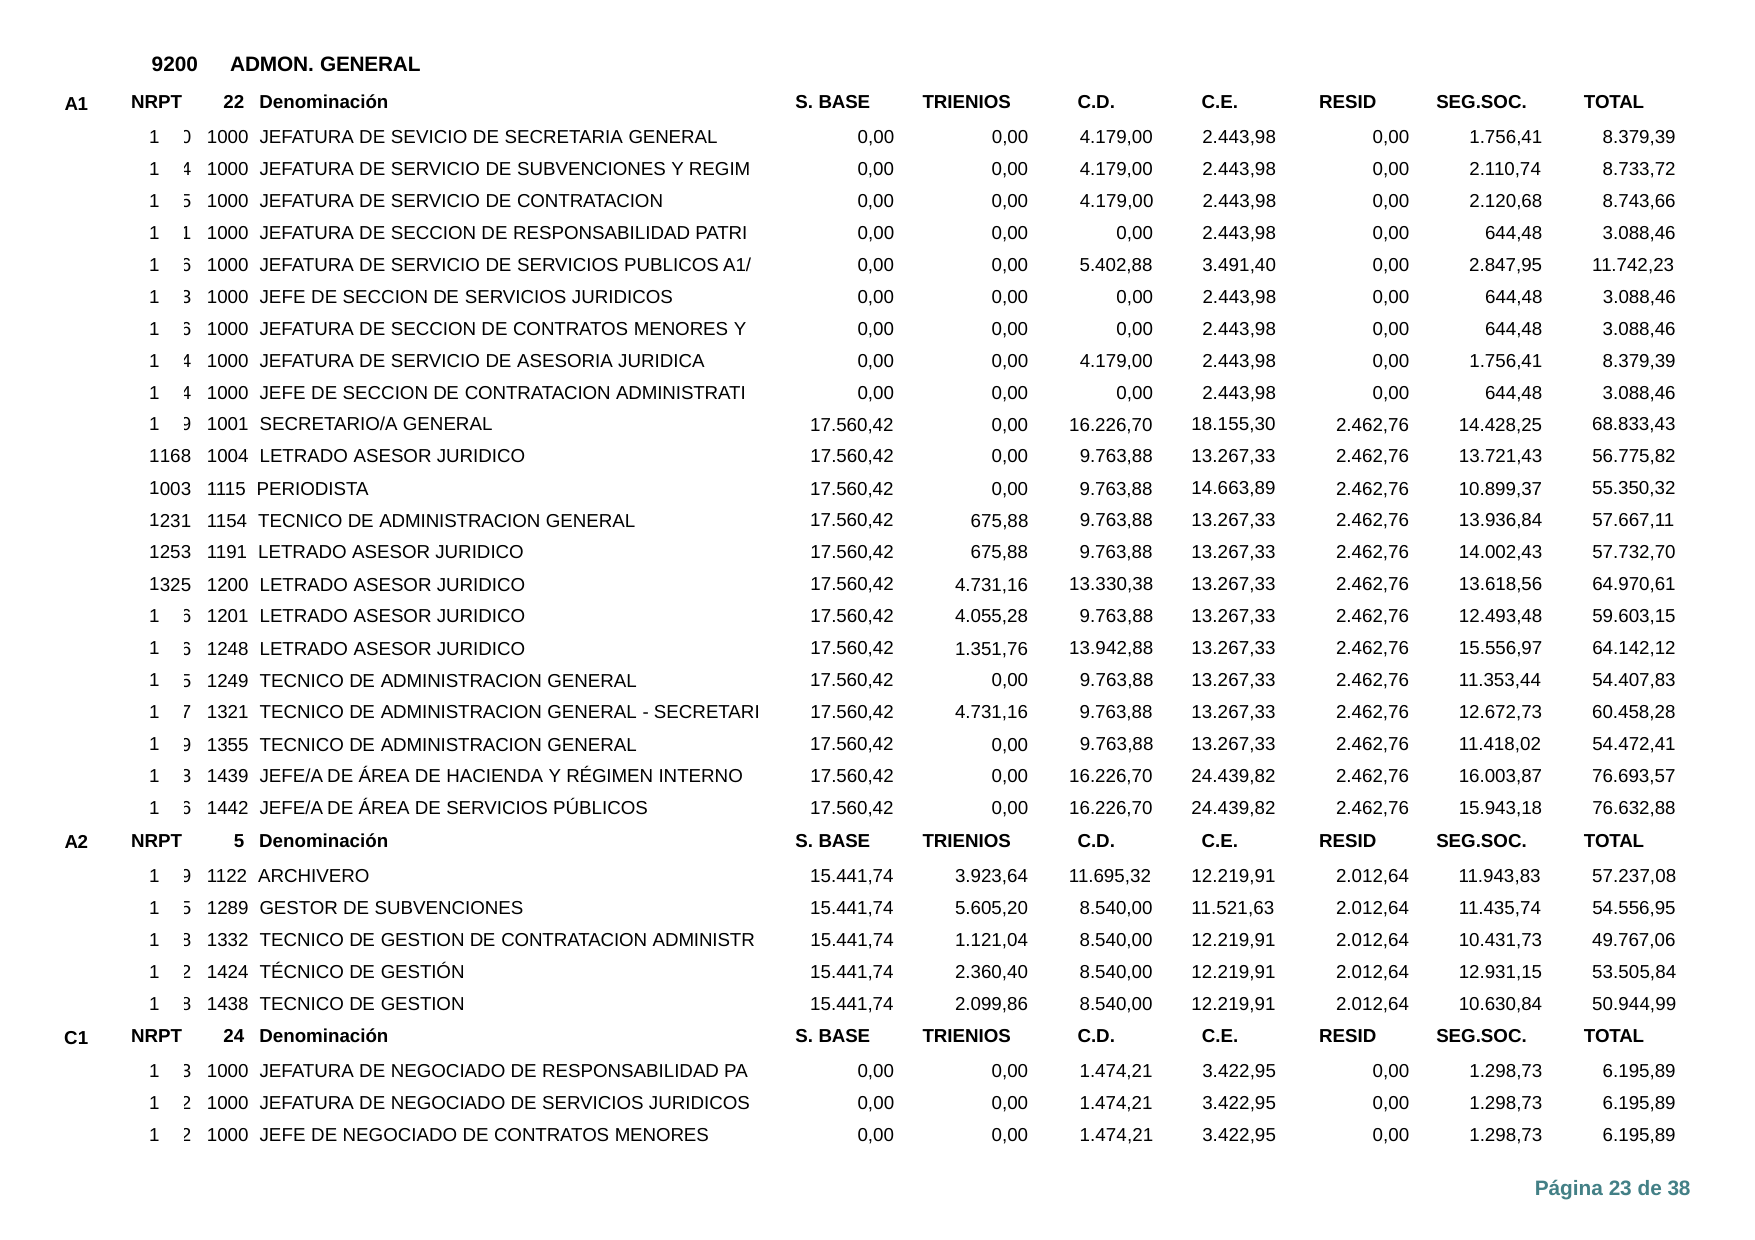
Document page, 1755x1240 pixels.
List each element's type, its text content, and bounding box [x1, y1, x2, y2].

text 76.632,88 [1592, 798, 1701, 819]
text TRIENIOS [922, 1026, 1053, 1047]
text 1.474,21 [1079, 1125, 1178, 1146]
text 17.560,42 [810, 478, 919, 499]
text 1.756,41 [1469, 126, 1567, 147]
text 17.560,42 [810, 766, 919, 787]
text 2.462,76 [1336, 766, 1434, 787]
text 24.439,82 [1191, 766, 1301, 787]
text 1 [149, 798, 184, 819]
text 712 1424 TÉCNICO DE GESTIÓN [184, 961, 782, 982]
text 2.443,98 [1202, 286, 1301, 307]
text 806 1000 JEFATURA DE SECCION DE CONTRATOS MENORES Y [184, 318, 779, 339]
text 059 1001 SECRETARIO/A GENERAL [184, 414, 779, 435]
text 0,00 [857, 158, 919, 179]
text 17.560,42 [810, 798, 919, 819]
text 0,00 [1372, 158, 1434, 179]
text 0,00 [991, 254, 1053, 275]
text 3.422,95 [1202, 1093, 1301, 1114]
text SEG.SOC. [1436, 1026, 1567, 1047]
text 1.121,04 [955, 929, 1053, 950]
text 9.763,88 [1079, 510, 1178, 531]
text 12.219,91 [1191, 866, 1301, 886]
text 200 [163, 53, 223, 76]
text TRIENIOS [922, 831, 1036, 852]
text 1 [149, 318, 184, 339]
text 0,00 [991, 382, 1053, 403]
text 644,48 [1485, 222, 1567, 243]
text 0,00 [1372, 1125, 1434, 1146]
text 15.441,74 [810, 897, 919, 918]
text 13.267,33 [1191, 702, 1301, 723]
text A1 [64, 93, 113, 114]
text 2.012,64 [1336, 866, 1434, 886]
text 13.267,33 [1191, 446, 1301, 467]
text C.D. [1077, 92, 1140, 113]
text 15.943,18 [1458, 798, 1568, 819]
text 644,48 [1485, 286, 1567, 307]
text 22 Denominación [223, 92, 445, 113]
text C.E. [1201, 830, 1301, 851]
text 8.733,72 [1602, 158, 1701, 179]
text 2.012,64 [1336, 929, 1434, 950]
text 0,00 [1372, 222, 1434, 243]
text 9.763,88 [1079, 446, 1178, 467]
text 2.462,76 [1336, 478, 1434, 499]
text 13.721,43 [1459, 446, 1568, 467]
text 1 [149, 191, 184, 211]
text 9.763,88 [1079, 670, 1178, 691]
text 55.350,32 [1592, 478, 1701, 499]
text 2.443,98 [1202, 318, 1301, 339]
text 17.560,42 [810, 638, 919, 659]
text 675,88 [970, 510, 1053, 531]
text 1.474,21 [1079, 1093, 1178, 1114]
text 0,00 [1116, 382, 1178, 403]
text 0,00 [991, 351, 1053, 371]
text S. BASE [795, 1026, 919, 1047]
text 1 [149, 542, 159, 563]
text 64.970,61 [1592, 574, 1701, 595]
text 2.462,76 [1336, 798, 1434, 819]
text 17.560,42 [810, 670, 919, 691]
text 1.298,73 [1469, 1093, 1567, 1114]
text 13.267,33 [1191, 542, 1301, 563]
text 15.441,74 [810, 866, 919, 886]
text 1.298,73 [1469, 1125, 1567, 1146]
text C.E. [1202, 1026, 1301, 1047]
text 0,00 [857, 382, 919, 403]
text 620 1000 JEFATURA DE SEVICIO DE SECRETARIA GENERAL [184, 127, 779, 147]
text RESID [1319, 92, 1434, 113]
text 15.441,74 [810, 929, 919, 950]
text 57.732,70 [1592, 542, 1701, 563]
text 1 [149, 158, 184, 179]
text 629 1355 TECNICO DE ADMINISTRACION GENERAL [184, 734, 785, 755]
text 4.055,28 [955, 606, 1053, 627]
text 11.521,63 [1191, 897, 1301, 918]
text 0,00 [1372, 254, 1434, 275]
text 0,00 [991, 158, 1053, 179]
text 4.731,16 [955, 702, 1053, 723]
text 231 1154 TECNICO DE ADMINISTRACION GENERAL [159, 510, 661, 531]
text 0,00 [1116, 222, 1178, 243]
text 3.923,64 [955, 866, 1053, 886]
text 9 [151, 53, 163, 76]
text 54.472,41 [1592, 734, 1701, 755]
text SEG.SOC. [1436, 92, 1567, 113]
text 53.505,84 [1592, 961, 1701, 982]
text 998 1438 TECNICO DE GESTION [184, 993, 489, 1014]
text S. BASE [795, 831, 919, 851]
text 603 1000 JEFE DE SECCION DE SERVICIOS JURIDICOS [184, 286, 779, 307]
text 0,00 [991, 1061, 1053, 1082]
text 802 1000 JEFATURA DE NEGOCIADO DE SERVICIOS JURIDICOS [184, 1093, 777, 1114]
text 4.179,00 [1079, 191, 1178, 211]
text 5.605,20 [955, 897, 1053, 918]
text 2.012,64 [1336, 897, 1434, 918]
text 11.742,23 [1592, 254, 1701, 275]
text 2.012,64 [1336, 993, 1434, 1014]
text 3.088,46 [1602, 382, 1701, 403]
text 17.560,42 [810, 606, 919, 627]
text 0,00 [1372, 1061, 1434, 1082]
text 169 1122 ARCHIVERO [184, 866, 396, 886]
text 4.731,16 [955, 574, 1053, 595]
text 2.462,76 [1336, 414, 1434, 435]
text 1 [149, 606, 184, 627]
text 14.002,43 [1459, 542, 1568, 563]
text 3.422,95 [1202, 1061, 1301, 1082]
text 568 1332 TECNICO DE GESTION DE CONTRATACION ADMINISTR [184, 929, 782, 950]
text SEG.SOC. [1436, 831, 1568, 851]
text 1 [149, 127, 184, 147]
text 13.267,33 [1191, 574, 1301, 595]
text A2 [64, 832, 113, 853]
text 003 1115 PERIODISTA [159, 478, 397, 499]
text C.D. [1077, 831, 1178, 851]
text ADMON. GENERAL [230, 53, 445, 76]
text 56.775,82 [1592, 446, 1701, 467]
text 13.267,33 [1191, 606, 1301, 627]
text 10.630,84 [1458, 993, 1567, 1014]
text 12.931,15 [1458, 961, 1567, 982]
text 8.540,00 [1079, 929, 1178, 950]
text 1 [149, 961, 184, 982]
text 5 Denominación [233, 831, 414, 852]
text 64.142,12 [1592, 638, 1701, 659]
text 8.540,00 [1079, 961, 1178, 982]
text 16.226,70 [1069, 798, 1178, 819]
text 8.379,39 [1602, 126, 1701, 147]
text TOTAL [1584, 830, 1701, 851]
text 1 [149, 510, 159, 531]
text 156 1000 JEFATURA DE SERVICIO DE SERVICIOS PUBLICOS A1/ [184, 254, 779, 275]
text 17.560,42 [810, 574, 919, 595]
text 15.556,97 [1459, 638, 1568, 659]
text 644,48 [1485, 382, 1567, 403]
text 2.110,74 [1469, 158, 1567, 179]
text 1 [149, 286, 184, 307]
text 9.763,88 [1079, 702, 1178, 723]
text 374 1000 JEFATURA DE SERVICIO DE ASESORIA JURIDICA [184, 350, 779, 371]
text 726 1442 JEFE/A DE ÁREA DE SERVICIOS PÚBLICOS [184, 798, 785, 819]
text 8.379,39 [1602, 350, 1701, 371]
text 1 [149, 866, 184, 886]
text 0,00 [1372, 382, 1434, 403]
text 0,00 [991, 766, 1053, 787]
text 10.899,37 [1458, 478, 1568, 499]
text 1 [149, 350, 184, 371]
text 0,00 [991, 798, 1053, 819]
text RESID [1319, 1026, 1401, 1047]
text 13.267,33 [1191, 510, 1301, 531]
text 2.462,76 [1336, 510, 1434, 531]
text TRIENIOS [922, 92, 1053, 113]
text 49.767,06 [1592, 929, 1701, 950]
text 13.267,33 [1191, 670, 1301, 691]
text 1 [149, 478, 159, 499]
text NRPT [131, 831, 207, 852]
text RESID [1319, 831, 1401, 852]
text 0,00 [1372, 1093, 1434, 1114]
text 0,00 [1116, 286, 1178, 307]
text 2.462,76 [1336, 702, 1434, 723]
text 0,00 [991, 287, 1053, 307]
text 0,00 [991, 670, 1053, 691]
text 2.099,86 [955, 993, 1053, 1014]
text 2.462,76 [1336, 606, 1434, 627]
text 11.695,32 [1069, 866, 1178, 886]
text 18.155,30 [1191, 414, 1301, 435]
text 9.763,88 [1079, 542, 1178, 563]
text 1 [149, 382, 184, 403]
text 9.763,88 [1079, 734, 1178, 755]
text 1 [149, 897, 184, 918]
text 2.443,98 [1202, 222, 1301, 243]
text 54.556,95 [1592, 897, 1701, 918]
text 0,00 [857, 1061, 919, 1082]
text 6.195,89 [1602, 1093, 1701, 1114]
text 0,00 [991, 414, 1053, 435]
text 12.672,73 [1458, 702, 1568, 723]
text 0,00 [991, 734, 1053, 755]
text 2.443,98 [1202, 127, 1301, 147]
text 566 1248 LETRADO ASESOR JURIDICO [184, 638, 549, 659]
text 2.847,95 [1469, 254, 1567, 275]
text 17.560,42 [810, 702, 919, 723]
text 3.088,46 [1603, 286, 1701, 307]
text 0,00 [1372, 318, 1434, 339]
text 2.443,98 [1202, 350, 1301, 371]
text 8.540,00 [1079, 993, 1178, 1014]
text 2.462,76 [1336, 670, 1434, 691]
text 4.179,00 [1079, 351, 1178, 371]
text 1 [149, 734, 184, 755]
text 8.743,66 [1602, 191, 1701, 211]
text 622 1000 JEFE DE NEGOCIADO DE CONTRATOS MENORES [184, 1125, 777, 1146]
text 325 1200 LETRADO ASESOR JURIDICO [159, 574, 549, 595]
text 76.693,57 [1592, 766, 1701, 787]
text 0,00 [1372, 126, 1434, 147]
text 11.418,02 [1459, 734, 1568, 755]
text 57.237,08 [1592, 866, 1701, 886]
text 0,00 [1116, 318, 1178, 339]
text 604 1000 JEFE DE SECCION DE CONTRATACION ADMINISTRATI [184, 382, 779, 403]
text 2.462,76 [1336, 574, 1434, 595]
text 2.462,76 [1336, 542, 1434, 563]
text 2.462,76 [1336, 446, 1434, 467]
text 0,00 [991, 1093, 1053, 1114]
text 15.441,74 [810, 961, 919, 982]
text 0,00 [1372, 287, 1434, 307]
text 1 [149, 1061, 184, 1082]
text 17.560,42 [810, 414, 919, 435]
text 2.443,98 [1202, 191, 1301, 211]
text 2.462,76 [1336, 734, 1434, 755]
text 2.443,98 [1202, 382, 1301, 403]
text 0,00 [857, 287, 919, 307]
text 4.179,00 [1079, 158, 1178, 179]
text 1 [149, 254, 184, 275]
text 567 1321 TECNICO DE ADMINISTRACION GENERAL - SECRETARI [184, 702, 785, 723]
text 9.763,88 [1079, 606, 1178, 627]
text NRPT [131, 1026, 207, 1047]
text 6.195,89 [1602, 1125, 1701, 1146]
text 2.443,98 [1202, 158, 1301, 179]
text 0,00 [857, 222, 919, 243]
text C.E. [1201, 92, 1263, 113]
text 0,00 [991, 1125, 1053, 1146]
text 1 [149, 1093, 184, 1114]
text 9.763,88 [1079, 478, 1178, 499]
text 24 Denominación [223, 1026, 414, 1047]
text 0,00 [857, 318, 919, 339]
text 2.462,76 [1336, 638, 1434, 659]
text 1 [149, 766, 184, 787]
text 54.407,83 [1592, 670, 1701, 691]
text 0,00 [857, 351, 919, 371]
text Página 23 de 38 [1534, 1177, 1715, 1200]
text 1.351,76 [955, 638, 1053, 659]
text 253 1191 LETRADO ASESOR JURIDICO [159, 542, 661, 563]
text 12.219,91 [1191, 929, 1301, 950]
text 17.560,42 [810, 510, 919, 531]
text 12.493,48 [1459, 606, 1568, 627]
text 803 1000 JEFATURA DE NEGOCIADO DE RESPONSABILIDAD PA [184, 1061, 777, 1082]
text 0,00 [991, 191, 1053, 211]
text 13.936,84 [1459, 510, 1568, 531]
text 0,00 [991, 446, 1053, 467]
text 1 [149, 929, 184, 950]
text 1 [149, 414, 184, 435]
text 14.663,89 [1191, 478, 1301, 499]
text 15.441,74 [810, 993, 919, 1014]
text 675,88 [970, 542, 1053, 563]
text 1 [149, 638, 184, 659]
text 50.944,99 [1592, 993, 1701, 1014]
text 3.088,46 [1602, 318, 1701, 339]
text 13.942,88 [1069, 638, 1178, 659]
text 17.560,42 [810, 734, 919, 755]
text 326 1201 LETRADO ASESOR JURIDICO [184, 606, 549, 627]
text 1 [149, 1125, 184, 1146]
text TOTAL [1584, 92, 1701, 113]
text 168 1004 LETRADO ASESOR JURIDICO [159, 446, 549, 467]
text 10.431,73 [1458, 929, 1567, 950]
text 16.226,70 [1069, 766, 1178, 787]
text 8.540,00 [1079, 897, 1178, 918]
text 12.219,91 [1191, 961, 1301, 982]
text 723 1439 JEFE/A DE ÁREA DE HACIENDA Y RÉGIMEN INTERNO [184, 766, 785, 787]
text 6.195,89 [1602, 1061, 1701, 1082]
text 0,00 [1372, 191, 1434, 211]
text 375 1249 TECNICO DE ADMINISTRACION GENERAL [184, 670, 785, 691]
text 624 1000 JEFATURA DE SERVICIO DE SUBVENCIONES Y REGIM [184, 158, 779, 179]
text 3.491,40 [1202, 254, 1301, 275]
text 11.353,44 [1459, 670, 1568, 691]
text 0,00 [857, 191, 919, 211]
text 17.560,42 [810, 542, 919, 563]
text 16.003,87 [1458, 766, 1568, 787]
text 801 1000 JEFATURA DE SECCION DE RESPONSABILIDAD PATRI [184, 222, 779, 243]
text 12.219,91 [1191, 993, 1301, 1014]
text 16.226,70 [1069, 414, 1178, 435]
text 1 [149, 702, 184, 723]
text C.D. [1077, 1026, 1178, 1047]
text 0,00 [857, 1125, 919, 1146]
text 11.435,74 [1459, 897, 1567, 918]
text 0,00 [992, 126, 1053, 147]
text 4.179,00 [1079, 127, 1178, 147]
text C1 [64, 1028, 113, 1049]
text 13.330,38 [1069, 574, 1178, 595]
text 68.833,43 [1592, 414, 1701, 435]
text 13.618,56 [1459, 574, 1568, 595]
text 1 [149, 446, 159, 467]
text 1 [149, 574, 159, 595]
text 0,00 [857, 126, 919, 147]
text 60.458,28 [1592, 702, 1701, 723]
text 14.428,25 [1458, 414, 1568, 435]
text 11.943,83 [1458, 866, 1567, 886]
text 0,00 [991, 222, 1053, 243]
text 1 [149, 670, 184, 691]
text 24.439,82 [1191, 798, 1301, 819]
text 1.298,73 [1469, 1061, 1567, 1082]
text 1.756,41 [1469, 351, 1567, 371]
text 644,48 [1485, 318, 1567, 339]
text 5.402,88 [1079, 254, 1178, 275]
text TOTAL [1584, 1026, 1701, 1047]
text 57.667,11 [1592, 510, 1701, 531]
text 2.012,64 [1336, 961, 1434, 982]
text 0,00 [991, 318, 1053, 339]
text 995 1000 JEFATURA DE SERVICIO DE CONTRATACION [184, 191, 779, 211]
text S. BASE [795, 92, 919, 113]
text 17.560,42 [810, 446, 919, 467]
text 2.120,68 [1469, 190, 1567, 211]
text 59.603,15 [1592, 606, 1701, 627]
text 1 [149, 993, 184, 1014]
text 13.267,33 [1191, 638, 1301, 659]
text 13.267,33 [1191, 734, 1301, 755]
text 1.474,21 [1079, 1061, 1178, 1082]
text 415 1289 GESTOR DE SUBVENCIONES [184, 897, 782, 918]
text 1 [149, 222, 184, 243]
text 0,00 [857, 1093, 919, 1114]
text 0,00 [857, 254, 919, 275]
text 3.088,46 [1602, 222, 1701, 243]
text 3.422,95 [1202, 1125, 1301, 1146]
text NRPT [131, 92, 207, 113]
text 0,00 [991, 478, 1053, 499]
text 0,00 [1372, 351, 1434, 371]
text 2.360,40 [955, 961, 1053, 982]
